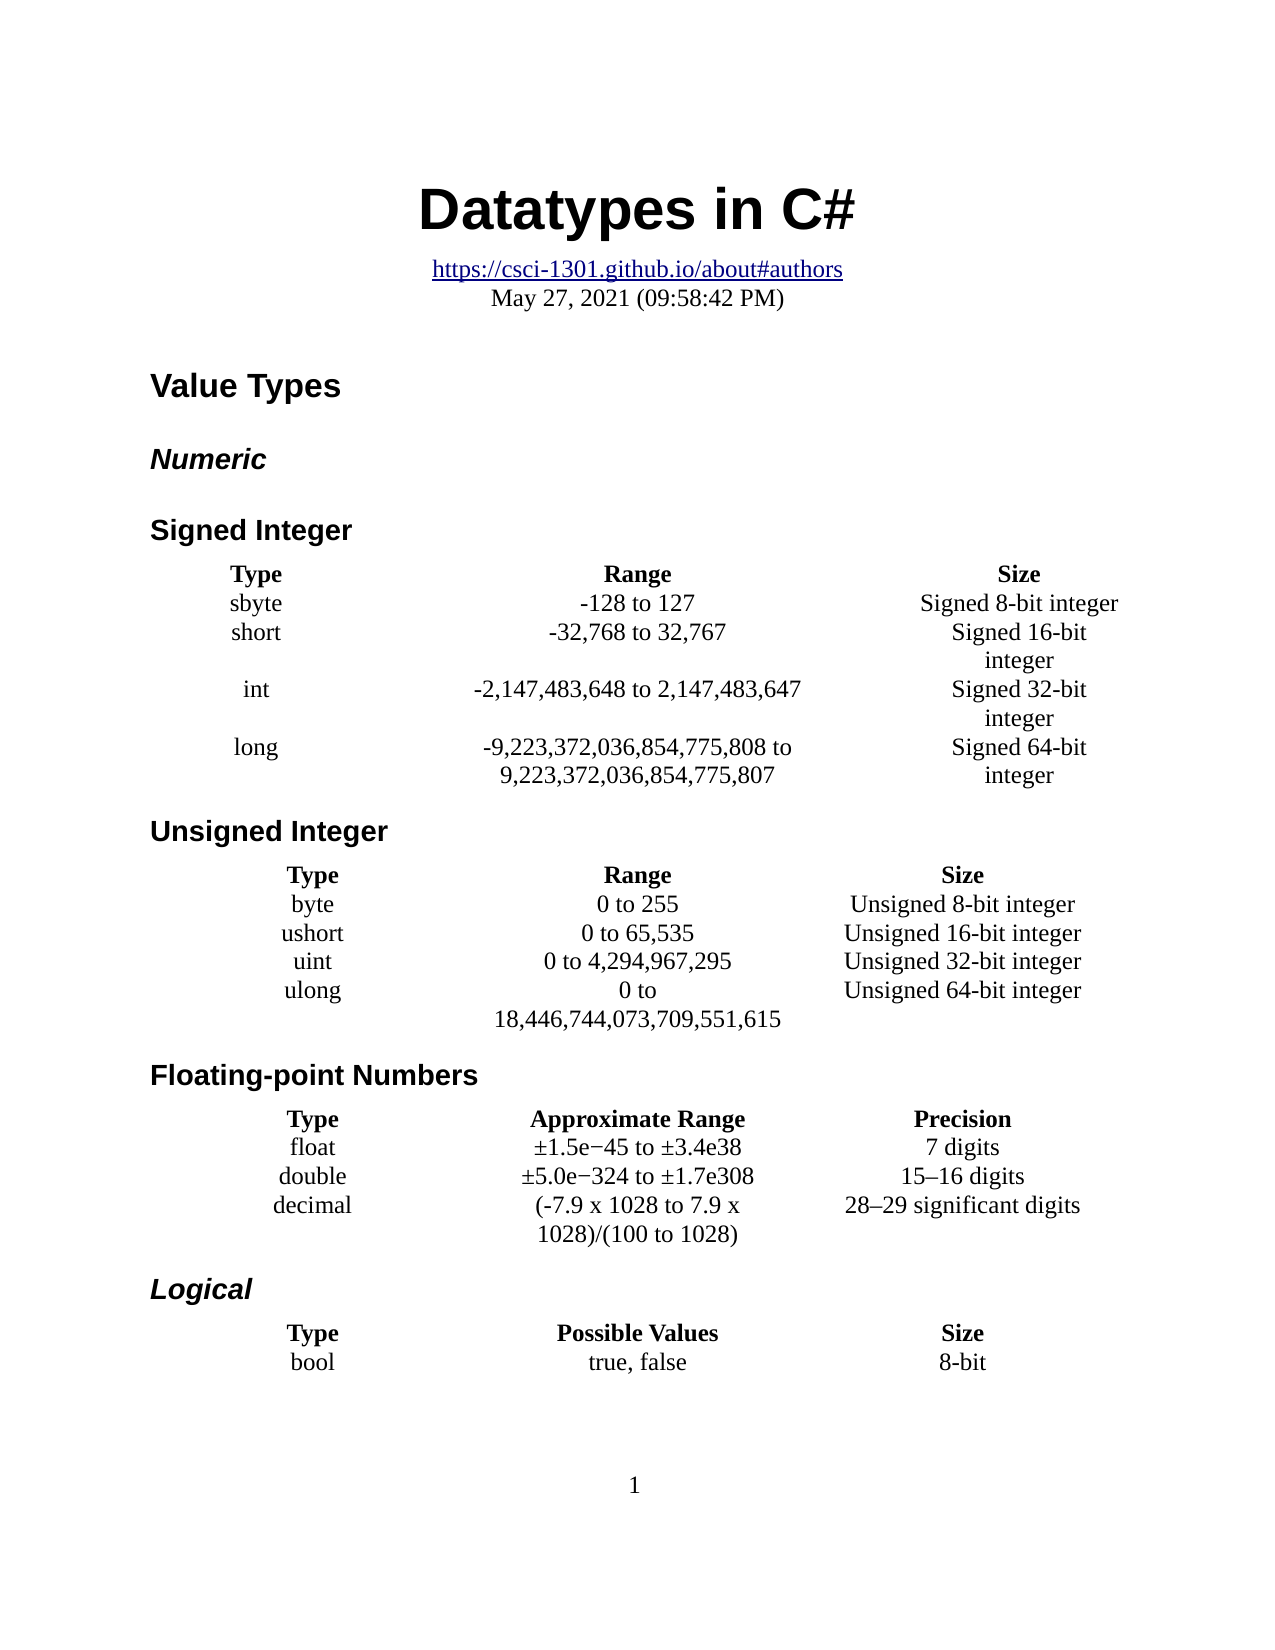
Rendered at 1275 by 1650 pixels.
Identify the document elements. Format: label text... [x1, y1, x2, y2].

table_cell decimal [150, 1190, 475, 1247]
table_cell uint [150, 946, 475, 975]
table_header Type [150, 1319, 475, 1347]
table_header Size [913, 559, 1125, 588]
table_cell byte [150, 889, 475, 918]
table_header Range [362, 559, 913, 588]
table_cell Signed 64-bit integer [913, 732, 1125, 789]
table_cell Unsigned 64-bit integer [800, 975, 1125, 1033]
table_cell double [150, 1161, 475, 1190]
table_header Precision [800, 1104, 1125, 1132]
table_cell int [150, 674, 362, 732]
table_cell 8-bit [800, 1347, 1125, 1376]
table_header Type [150, 559, 362, 588]
subtitle Unsigned Integer [150, 814, 1125, 848]
subtitle Logical [150, 1272, 1125, 1306]
table_cell ±5.0e−324 to ±1.7e308 [475, 1161, 800, 1190]
subtitle Numeric [150, 442, 1125, 476]
table_cell -9,223,372,036,854,775,808 to 9,223,372,036,854,775,807 [362, 732, 913, 789]
table_header Approximate Range [475, 1104, 800, 1132]
table_cell Signed 16-bit integer [913, 617, 1125, 674]
table_cell ulong [150, 975, 475, 1033]
table_cell 0 to 4,294,967,295 [475, 946, 800, 975]
table_header Size [800, 1319, 1125, 1347]
table_cell short [150, 617, 362, 674]
subtitle Value Types [150, 366, 1125, 404]
table_header Size [800, 860, 1125, 889]
table_header Range [475, 860, 800, 889]
table_cell 0 to 255 [475, 889, 800, 918]
table_cell true, false [475, 1347, 800, 1376]
table_cell long [150, 732, 362, 789]
table_cell sbyte [150, 588, 362, 617]
table_cell 28–29 significant digits [800, 1190, 1125, 1247]
title Datatypes in C# [150, 175, 1125, 242]
table_cell Unsigned 16-bit integer [800, 918, 1125, 946]
table_cell 0 to 18,446,744,073,709,551,615 [475, 975, 800, 1033]
table_cell 0 to 65,535 [475, 918, 800, 946]
table_cell 7 digits [800, 1133, 1125, 1161]
table_cell bool [150, 1347, 475, 1376]
subtitle Floating-point Numbers [150, 1058, 1125, 1091]
table_header Type [150, 860, 475, 889]
table_cell Unsigned 8-bit integer [800, 889, 1125, 918]
table_cell Signed 32-bit integer [913, 674, 1125, 732]
table_cell float [150, 1133, 475, 1161]
table_cell ushort [150, 918, 475, 946]
table_cell Signed 8-bit integer [913, 588, 1125, 617]
table_cell Unsigned 32-bit integer [800, 946, 1125, 975]
table_cell -128 to 127 [362, 588, 913, 617]
table_cell ±1.5e−45 to ±3.4e38 [475, 1133, 800, 1161]
table_cell 15–16 digits [800, 1161, 1125, 1190]
table_cell -2,147,483,648 to 2,147,483,647 [362, 674, 913, 732]
text May 27, 2021 (09:58:42 PM) [150, 283, 1125, 312]
text https://csci-1301.github.io/about#authors [150, 254, 1125, 283]
table_cell -32,768 to 32,767 [362, 617, 913, 674]
table_header Possible Values [475, 1319, 800, 1347]
table_header Type [150, 1104, 475, 1132]
subtitle Signed Integer [150, 513, 1125, 547]
table_cell (-7.9 x 1028 to 7.9 x 1028)/(100 to 1028) [475, 1190, 800, 1247]
